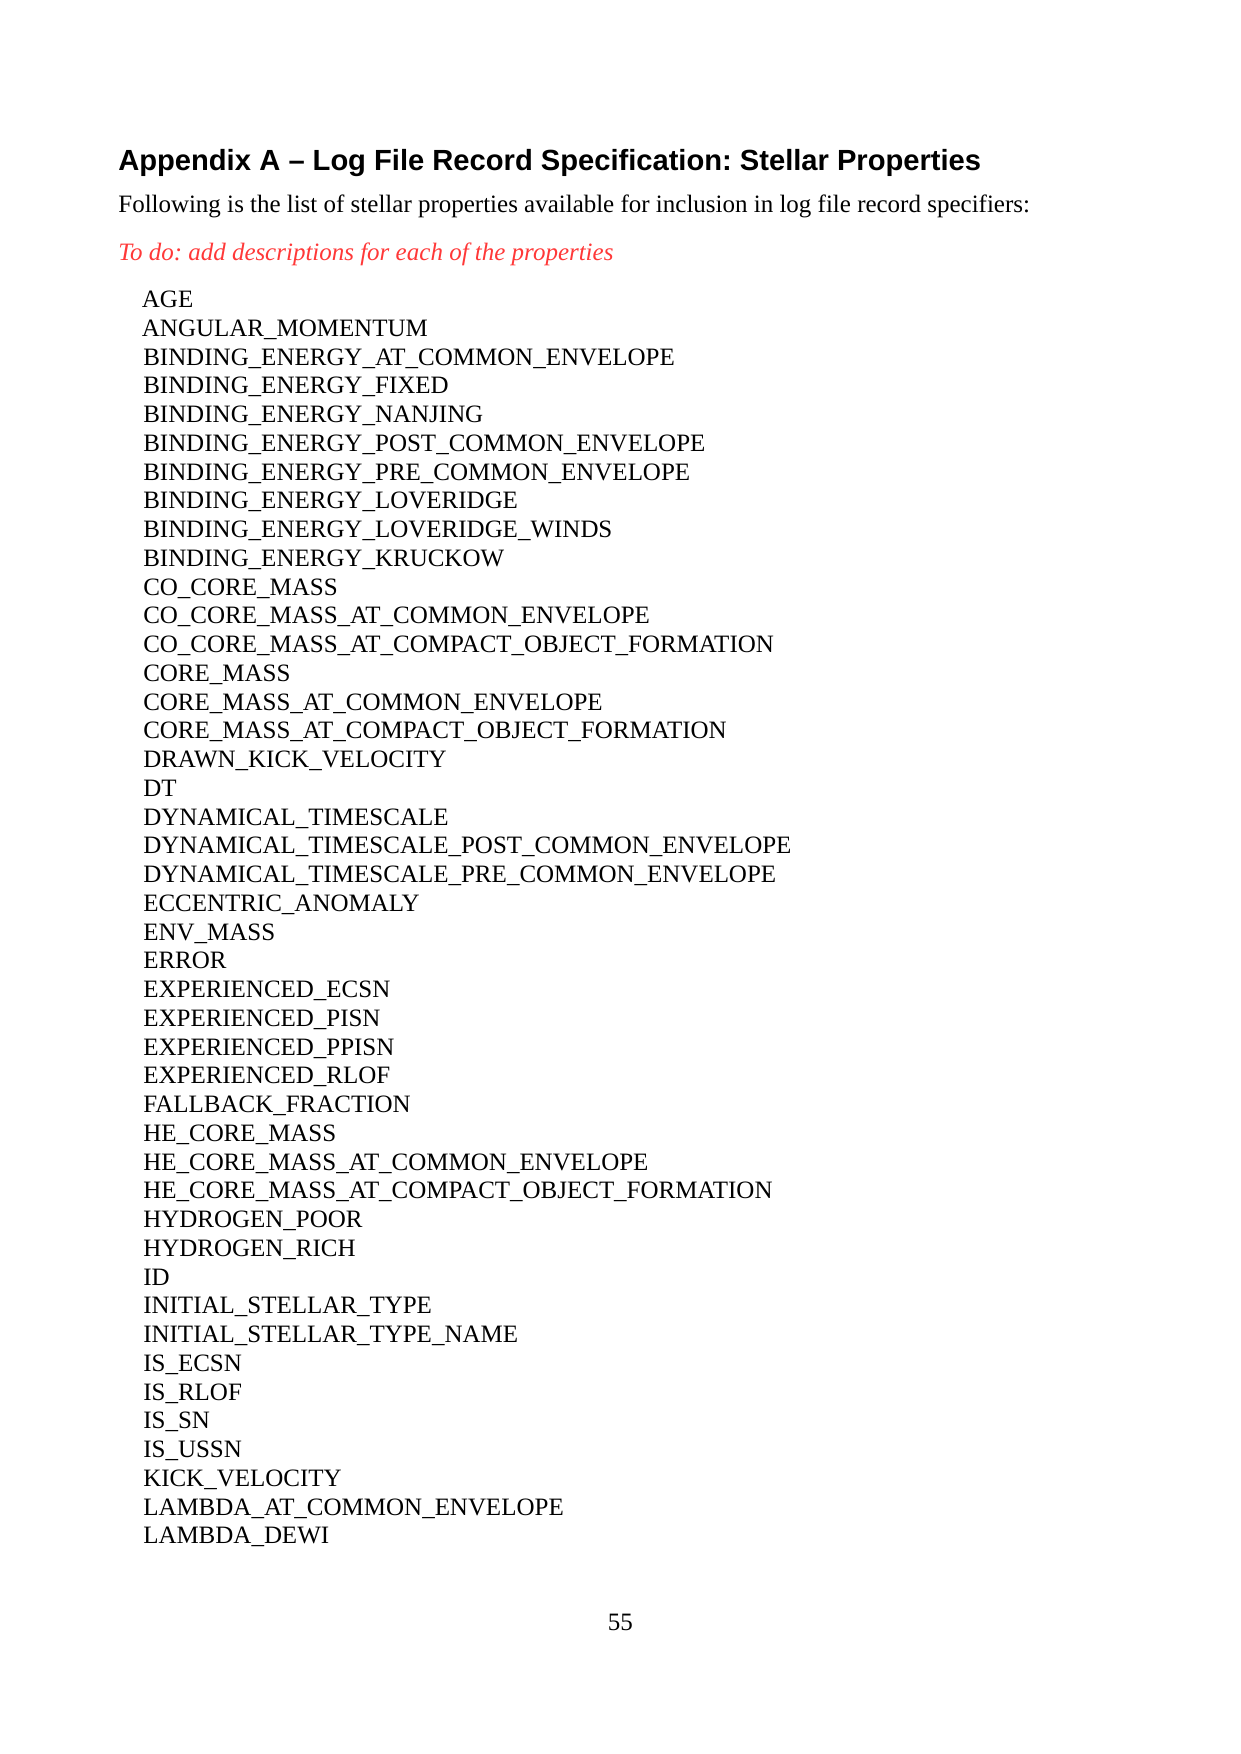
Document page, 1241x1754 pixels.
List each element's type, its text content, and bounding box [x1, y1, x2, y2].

text BINDING_ENERGY_KRUCKOW [118, 543, 1122, 572]
text KICK_VELOCITY [118, 1463, 1122, 1492]
text HE_CORE_MASS_AT_COMPACT_OBJECT_FORMATION [118, 1176, 1122, 1204]
text ECCENTRIC_ANOMALY [118, 888, 1122, 917]
text IS_ECSN [118, 1348, 1122, 1377]
text To do: add descriptions for each of the properties [118, 237, 1122, 266]
text BINDING_ENERGY_LOVERIDGE_WINDS [118, 514, 1122, 543]
text BINDING_ENERGY_NANJING [118, 399, 1122, 428]
subtitle Appendix A – Log File Record Specification: Stellar Properties [118, 143, 1122, 177]
text DYNAMICAL_TIMESCALE_POST_COMMON_ENVELOPE [118, 831, 1122, 859]
text HE_CORE_MASS [118, 1118, 1122, 1147]
text HE_CORE_MASS_AT_COMMON_ENVELOPE [118, 1147, 1122, 1176]
text CORE_MASS_AT_COMPACT_OBJECT_FORMATION [118, 716, 1122, 744]
text LAMBDA_AT_COMMON_ENVELOPE [118, 1492, 1122, 1521]
text CO_CORE_MASS [118, 572, 1122, 601]
text HYDROGEN_RICH [118, 1233, 1122, 1262]
text AGE [118, 284, 1122, 313]
text EXPERIENCED_ECSN [118, 974, 1122, 1003]
text INITIAL_STELLAR_TYPE_NAME [118, 1319, 1122, 1348]
text DYNAMICAL_TIMESCALE_PRE_COMMON_ENVELOPE [118, 859, 1122, 888]
text IS_RLOF [118, 1377, 1122, 1406]
text CORE_MASS_AT_COMMON_ENVELOPE [118, 687, 1122, 716]
text BINDING_ENERGY_POST_COMMON_ENVELOPE [118, 428, 1122, 457]
text ENV_MASS [118, 917, 1122, 946]
text BINDING_ENERGY_PRE_COMMON_ENVELOPE [118, 457, 1122, 486]
text DT [118, 773, 1122, 802]
text ANGULAR_MOMENTUM [118, 313, 1122, 342]
text INITIAL_STELLAR_TYPE [118, 1291, 1122, 1319]
text BINDING_ENERGY_FIXED [118, 371, 1122, 399]
text CO_CORE_MASS_AT_COMPACT_OBJECT_FORMATION [118, 629, 1122, 658]
text ERROR [118, 946, 1122, 974]
text HYDROGEN_POOR [118, 1204, 1122, 1233]
text DYNAMICAL_TIMESCALE [118, 802, 1122, 831]
text LAMBDA_DEWI [118, 1521, 1122, 1549]
text IS_USSN [118, 1434, 1122, 1463]
text BINDING_ENERGY_LOVERIDGE [118, 486, 1122, 514]
text EXPERIENCED_RLOF [118, 1061, 1122, 1089]
text ID [118, 1262, 1122, 1291]
text IS_SN [118, 1406, 1122, 1434]
text FALLBACK_FRACTION [118, 1089, 1122, 1118]
text EXPERIENCED_PPISN [118, 1032, 1122, 1061]
text BINDING_ENERGY_AT_COMMON_ENVELOPE [118, 342, 1122, 371]
text Following is the list of stellar properties available for inclusion in log file record specifiers: [118, 189, 1122, 218]
text DRAWN_KICK_VELOCITY [118, 744, 1122, 773]
text CO_CORE_MASS_AT_COMMON_ENVELOPE [118, 601, 1122, 629]
text EXPERIENCED_PISN [118, 1003, 1122, 1032]
text CORE_MASS [118, 658, 1122, 687]
